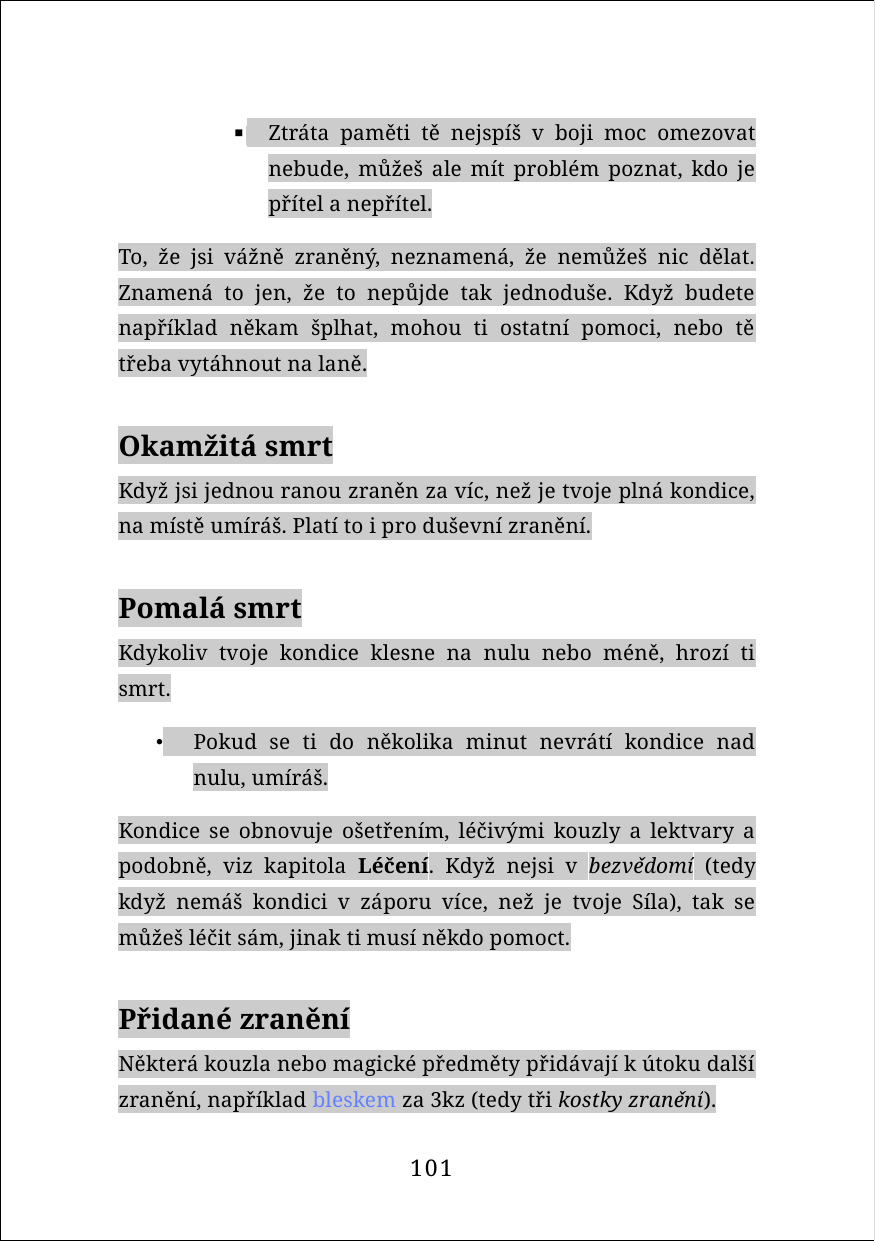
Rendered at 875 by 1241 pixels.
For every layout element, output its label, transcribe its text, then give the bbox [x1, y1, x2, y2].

list Pokud se ti do několika minut nevrátí kondice nad nulu, umíráš. [156, 727, 756, 791]
text Některá kouzla nebo magické předměty přidávají k útoku další zranění, například bleskem za 3kz (tedy tři kostky zranění). [118, 1049, 756, 1113]
text Kondice se obnovuje ošetřením, léčivými kouzly a lektvary a podobně, viz kapitola Léčení. Když nejsi v bezvědomí (tedy když nemáš kondici v záporu více, než je tvoje Síla), tak se můžeš léčit sám, jinak ti musí někdo pomoct. [118, 816, 756, 951]
list Ztráta paměti tě nejspíš v boji moc omezovat nebude, můžeš ale mít problém poznat, kdo je přítel a nepřítel. [231, 118, 756, 218]
subtitle Přidané zranění [118, 999, 756, 1038]
text To, že jsi vážně zraněný, neznamená, že nemůžeš nic dělat. Znamená to jen, že to nepůjde tak jednoduše. Když budete například někam šplhat, mohou ti ostatní pomoci, nebo tě třeba vytáhnout na laně. [118, 242, 756, 377]
text Kdykoliv tvoje kondice klesne na nulu nebo méně, hrozí ti smrt. [118, 638, 756, 702]
text Když jsi jednou ranou zraněn za víc, než je tvoje plná kondice, na místě umíráš. Platí to i pro duševní zranění. [118, 476, 756, 540]
subtitle Okamžitá smrt [118, 426, 756, 464]
subtitle Pomalá smrt [118, 588, 756, 627]
